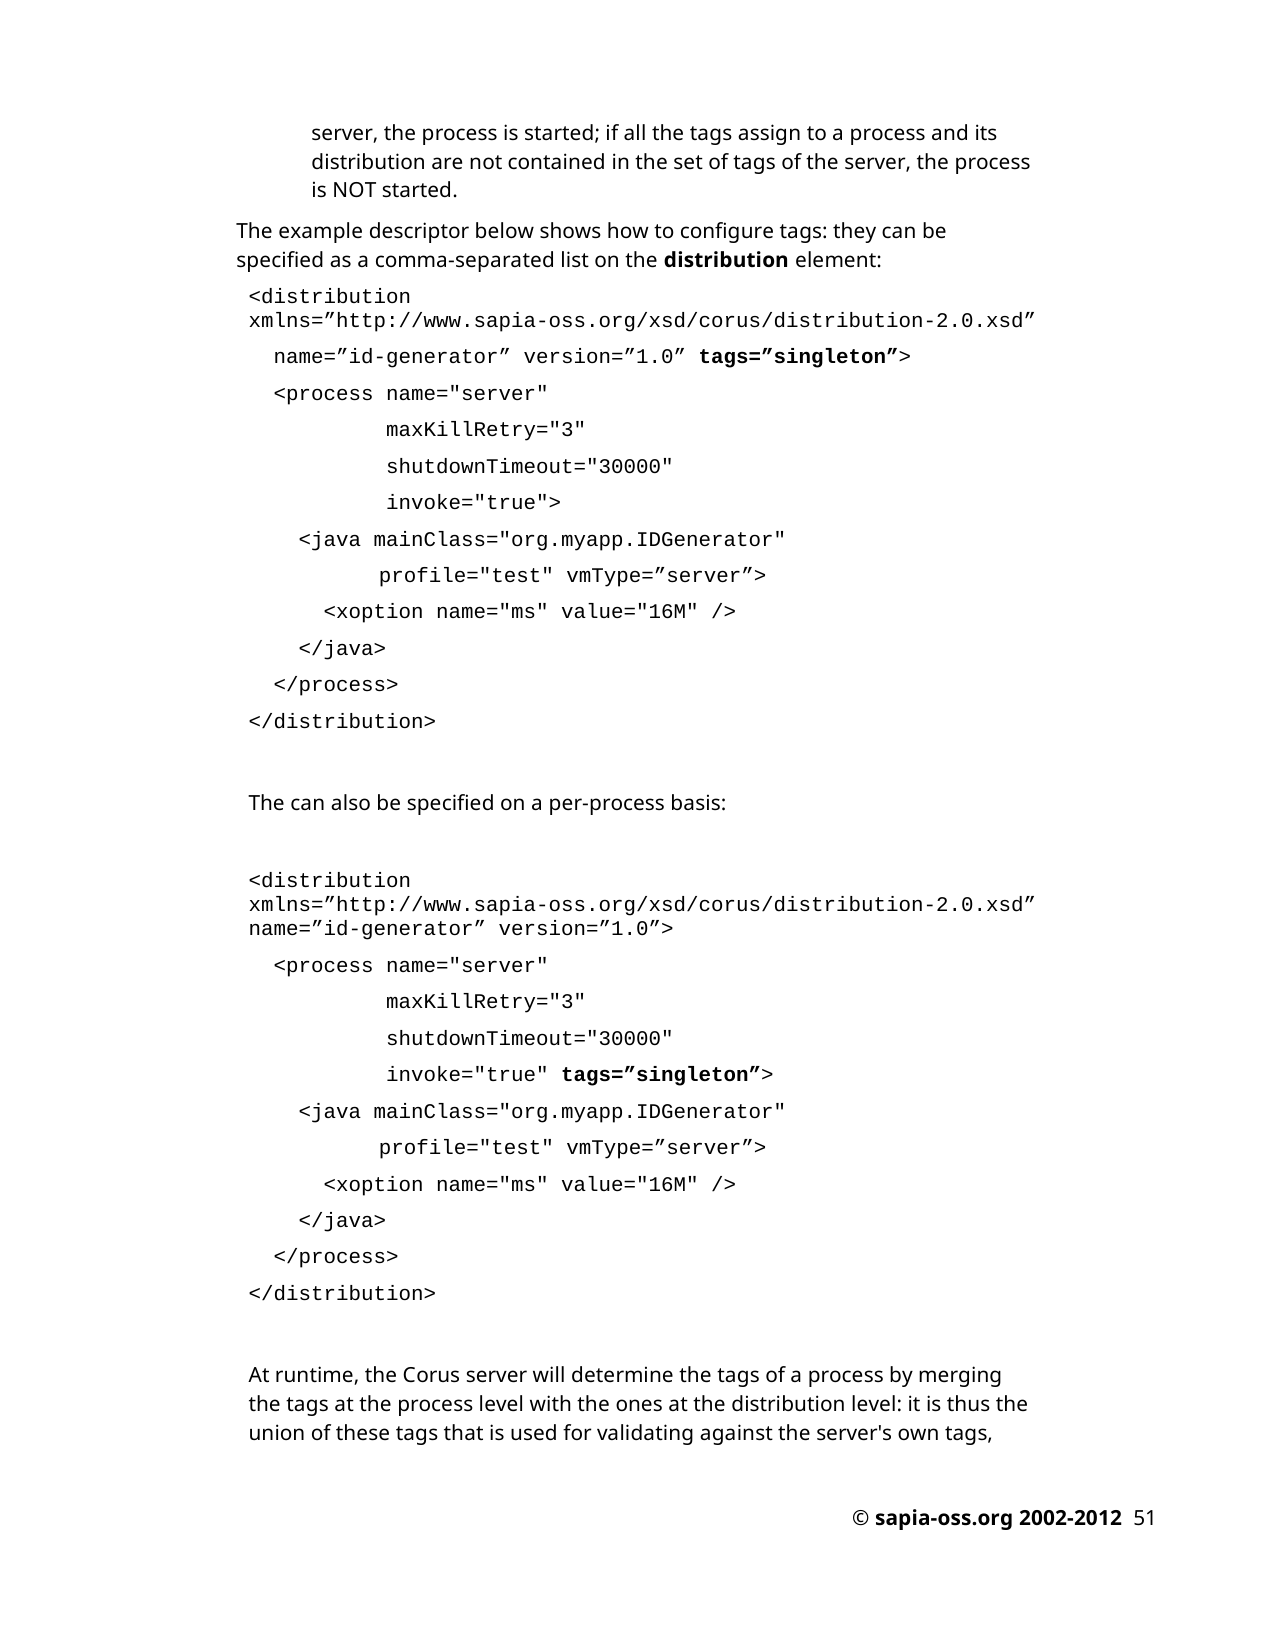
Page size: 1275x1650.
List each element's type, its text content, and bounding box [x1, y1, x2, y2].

text </process> [248, 1246, 1039, 1270]
text invoke="true"> [248, 492, 1039, 516]
text </process> [248, 674, 1039, 698]
text <distribution xmlns=”http://www.sapia-oss.org/xsd/corus/distribution-2.0.xsd” name=”id-generator” version=”1.0”> [248, 870, 1039, 942]
text <java mainClass="org.myapp.IDGenerator" [248, 528, 1039, 552]
text profile="test" vmType=”server”> [248, 1137, 1039, 1161]
text maxKillRetry="3" [248, 419, 1039, 443]
text </distribution> [248, 1283, 1039, 1307]
list server, the process is started; if all the tags assign to a process and its distribution are not contained in the set of tags of the server, the process is NOT started. [274, 118, 1039, 204]
text <xoption name="ms" value="16M" /> [248, 1173, 1039, 1197]
text shutdownTimeout="30000" [248, 456, 1039, 479]
text The example descriptor below shows how to configure tags: they can be specified as a comma-separated list on the distribution element: [236, 216, 1039, 273]
text The can also be specified on a per-process basis: [118, 788, 1039, 817]
text </java> [248, 638, 1039, 662]
text profile="test" vmType=”server”> [248, 565, 1039, 589]
text <process name="server" [248, 955, 1039, 979]
text <xoption name="ms" value="16M" /> [248, 601, 1039, 625]
text maxKillRetry="3" [248, 991, 1039, 1015]
text shutdownTimeout="30000" [248, 1028, 1039, 1052]
text </java> [248, 1210, 1039, 1234]
text name=”id-generator” version=”1.0” tags=”singleton”> [248, 346, 1039, 370]
text <distribution xmlns=”http://www.sapia-oss.org/xsd/corus/distribution-2.0.xsd” [248, 286, 1039, 334]
text </distribution> [248, 711, 1039, 735]
text invoke="true" tags=”singleton”> [248, 1064, 1039, 1088]
text <process name="server" [248, 383, 1039, 407]
text <java mainClass="org.myapp.IDGenerator" [248, 1101, 1039, 1124]
text At runtime, the Corus server will determine the tags of a process by merging the tags at the process level with the ones at the distribution level: it is thus the union of these tags that is used for validating against the server's own tags, [248, 1360, 1039, 1446]
